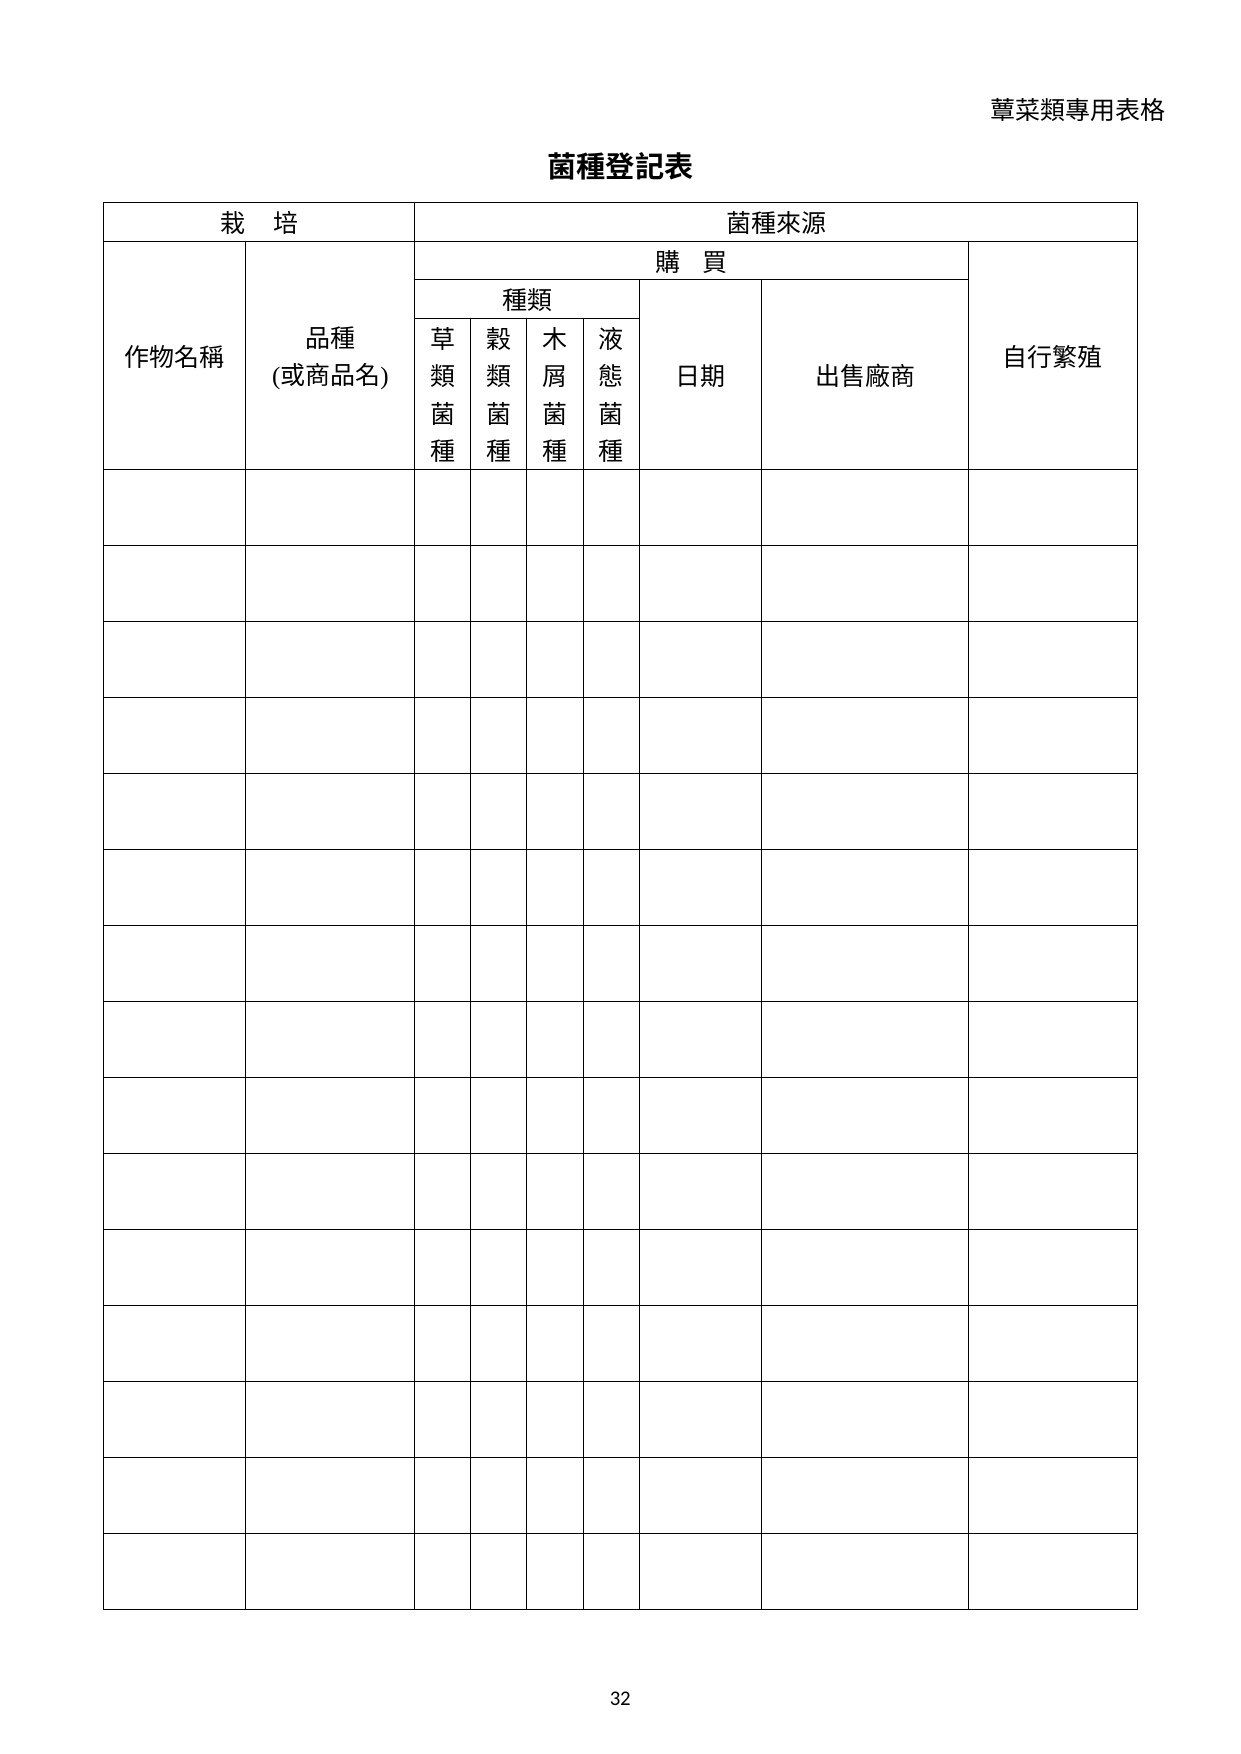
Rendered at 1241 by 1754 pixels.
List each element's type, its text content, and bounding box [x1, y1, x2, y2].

table_cell [415, 850, 470, 925]
table_cell [762, 1154, 968, 1229]
table_cell [246, 1154, 414, 1229]
table_cell [584, 1078, 639, 1153]
table_cell 作物名稱 [104, 242, 245, 469]
table_cell [415, 1306, 470, 1381]
table_cell [640, 622, 761, 697]
table_cell [969, 1154, 1137, 1229]
table_cell [527, 1154, 583, 1229]
table_cell [104, 470, 245, 545]
table_cell [471, 774, 526, 849]
table_cell [640, 1382, 761, 1457]
table_cell [246, 1002, 414, 1077]
table_cell [640, 546, 761, 621]
table_cell [527, 1306, 583, 1381]
table_cell [246, 1534, 414, 1609]
table_cell 木屑菌種 [527, 319, 583, 469]
table_cell 品種 (或商品名) [246, 242, 414, 469]
table_cell [246, 1078, 414, 1153]
table_cell [104, 1002, 245, 1077]
table_cell [527, 774, 583, 849]
table_cell [762, 1078, 968, 1153]
table_cell [584, 1002, 639, 1077]
table_cell [969, 1382, 1137, 1457]
table_cell [471, 1078, 526, 1153]
table_cell [527, 1382, 583, 1457]
table_cell [104, 1306, 245, 1381]
table_cell [969, 850, 1137, 925]
table_cell 穀類菌種 [471, 319, 526, 469]
table_cell [527, 1458, 583, 1533]
table_cell [762, 698, 968, 773]
table_cell [762, 926, 968, 1001]
table_cell [762, 1534, 968, 1609]
table_cell [415, 1002, 470, 1077]
table_cell [527, 1078, 583, 1153]
subtitle 菌種登記表 [75, 127, 1165, 202]
table_cell [415, 698, 470, 773]
table_cell 自行繁殖 [969, 242, 1137, 469]
table_cell [246, 470, 414, 545]
table_cell [969, 698, 1137, 773]
table_cell [640, 1534, 761, 1609]
table_cell [415, 1078, 470, 1153]
table_cell [471, 1002, 526, 1077]
table_cell [640, 1458, 761, 1533]
table_cell [415, 1382, 470, 1457]
table_cell [471, 1230, 526, 1305]
table_cell [640, 470, 761, 545]
table_cell [527, 698, 583, 773]
table_cell [640, 1002, 761, 1077]
table_cell [762, 1230, 968, 1305]
table_cell [969, 774, 1137, 849]
table_cell [104, 1382, 245, 1457]
table_cell [246, 850, 414, 925]
table_cell [762, 850, 968, 925]
table_cell 購 買 [415, 242, 968, 279]
table_cell [640, 1078, 761, 1153]
table_cell 日期 [640, 280, 761, 469]
table_cell [415, 622, 470, 697]
table_cell [527, 1534, 583, 1609]
table_cell [584, 1458, 639, 1533]
table_cell [246, 546, 414, 621]
table_cell [584, 546, 639, 621]
table_cell 草類菌種 [415, 319, 470, 469]
table_cell [584, 698, 639, 773]
table_cell [527, 546, 583, 621]
table_cell [762, 774, 968, 849]
table_cell [640, 1306, 761, 1381]
table_cell [762, 622, 968, 697]
table_header 栽 培 [104, 203, 414, 241]
table_cell [104, 1534, 245, 1609]
table_cell [640, 698, 761, 773]
table_cell [471, 1154, 526, 1229]
table_cell [471, 1534, 526, 1609]
table_cell [415, 470, 470, 545]
table_cell [104, 1230, 245, 1305]
table_cell [762, 1382, 968, 1457]
table_cell [246, 774, 414, 849]
table_cell [471, 470, 526, 545]
table_cell [584, 470, 639, 545]
table_cell [640, 774, 761, 849]
table_cell [104, 926, 245, 1001]
table_cell [527, 470, 583, 545]
table_cell [104, 1078, 245, 1153]
table_cell [640, 850, 761, 925]
table_cell [969, 546, 1137, 621]
table_cell 種類 [415, 280, 639, 318]
table_cell [471, 926, 526, 1001]
table_cell [104, 850, 245, 925]
table_cell 出售廠商 [762, 280, 968, 469]
table_cell [969, 622, 1137, 697]
table_cell [246, 698, 414, 773]
table_cell [969, 1458, 1137, 1533]
table_cell [471, 622, 526, 697]
table_cell [527, 850, 583, 925]
table_cell [104, 1458, 245, 1533]
table_cell [471, 698, 526, 773]
table_cell [527, 622, 583, 697]
table_cell [640, 926, 761, 1001]
table_cell 液態菌種 [584, 319, 639, 469]
table_cell [584, 1230, 639, 1305]
table_cell [471, 1382, 526, 1457]
table_cell [584, 1382, 639, 1457]
table_cell [527, 1002, 583, 1077]
table_cell [969, 1306, 1137, 1381]
table_cell [415, 926, 470, 1001]
table_cell [762, 1458, 968, 1533]
table_cell [415, 1534, 470, 1609]
table_cell [762, 1002, 968, 1077]
table_cell [527, 1230, 583, 1305]
table_cell [584, 850, 639, 925]
table_cell [104, 546, 245, 621]
table_cell [246, 1458, 414, 1533]
table_header 菌種來源 [415, 203, 1137, 241]
table_cell [762, 470, 968, 545]
table_cell [762, 1306, 968, 1381]
table_cell [527, 926, 583, 1001]
table_cell [104, 698, 245, 773]
table_cell [104, 622, 245, 697]
table_cell [104, 774, 245, 849]
table_cell [415, 1230, 470, 1305]
table_cell [246, 622, 414, 697]
table_cell [246, 1230, 414, 1305]
table_cell [640, 1154, 761, 1229]
table_cell [246, 1306, 414, 1381]
table_cell [584, 622, 639, 697]
table_cell [969, 470, 1137, 545]
table_cell [584, 1534, 639, 1609]
table_cell [969, 1230, 1137, 1305]
table_cell [415, 1458, 470, 1533]
table_cell [471, 546, 526, 621]
table_cell [104, 1154, 245, 1229]
table_cell [584, 926, 639, 1001]
table_cell [584, 774, 639, 849]
table_cell [246, 926, 414, 1001]
subtitle 蕈菜類專用表格 [75, 89, 1165, 127]
table_cell [471, 850, 526, 925]
table_cell [584, 1306, 639, 1381]
table_cell [969, 1002, 1137, 1077]
table_cell [471, 1458, 526, 1533]
table_cell [640, 1230, 761, 1305]
table_cell [969, 1534, 1137, 1609]
table_cell [762, 546, 968, 621]
table_cell [415, 546, 470, 621]
table_cell [415, 774, 470, 849]
table_cell [969, 1078, 1137, 1153]
table_cell [415, 1154, 470, 1229]
table_cell [471, 1306, 526, 1381]
table_cell [584, 1154, 639, 1229]
table_cell [246, 1382, 414, 1457]
table_cell [969, 926, 1137, 1001]
